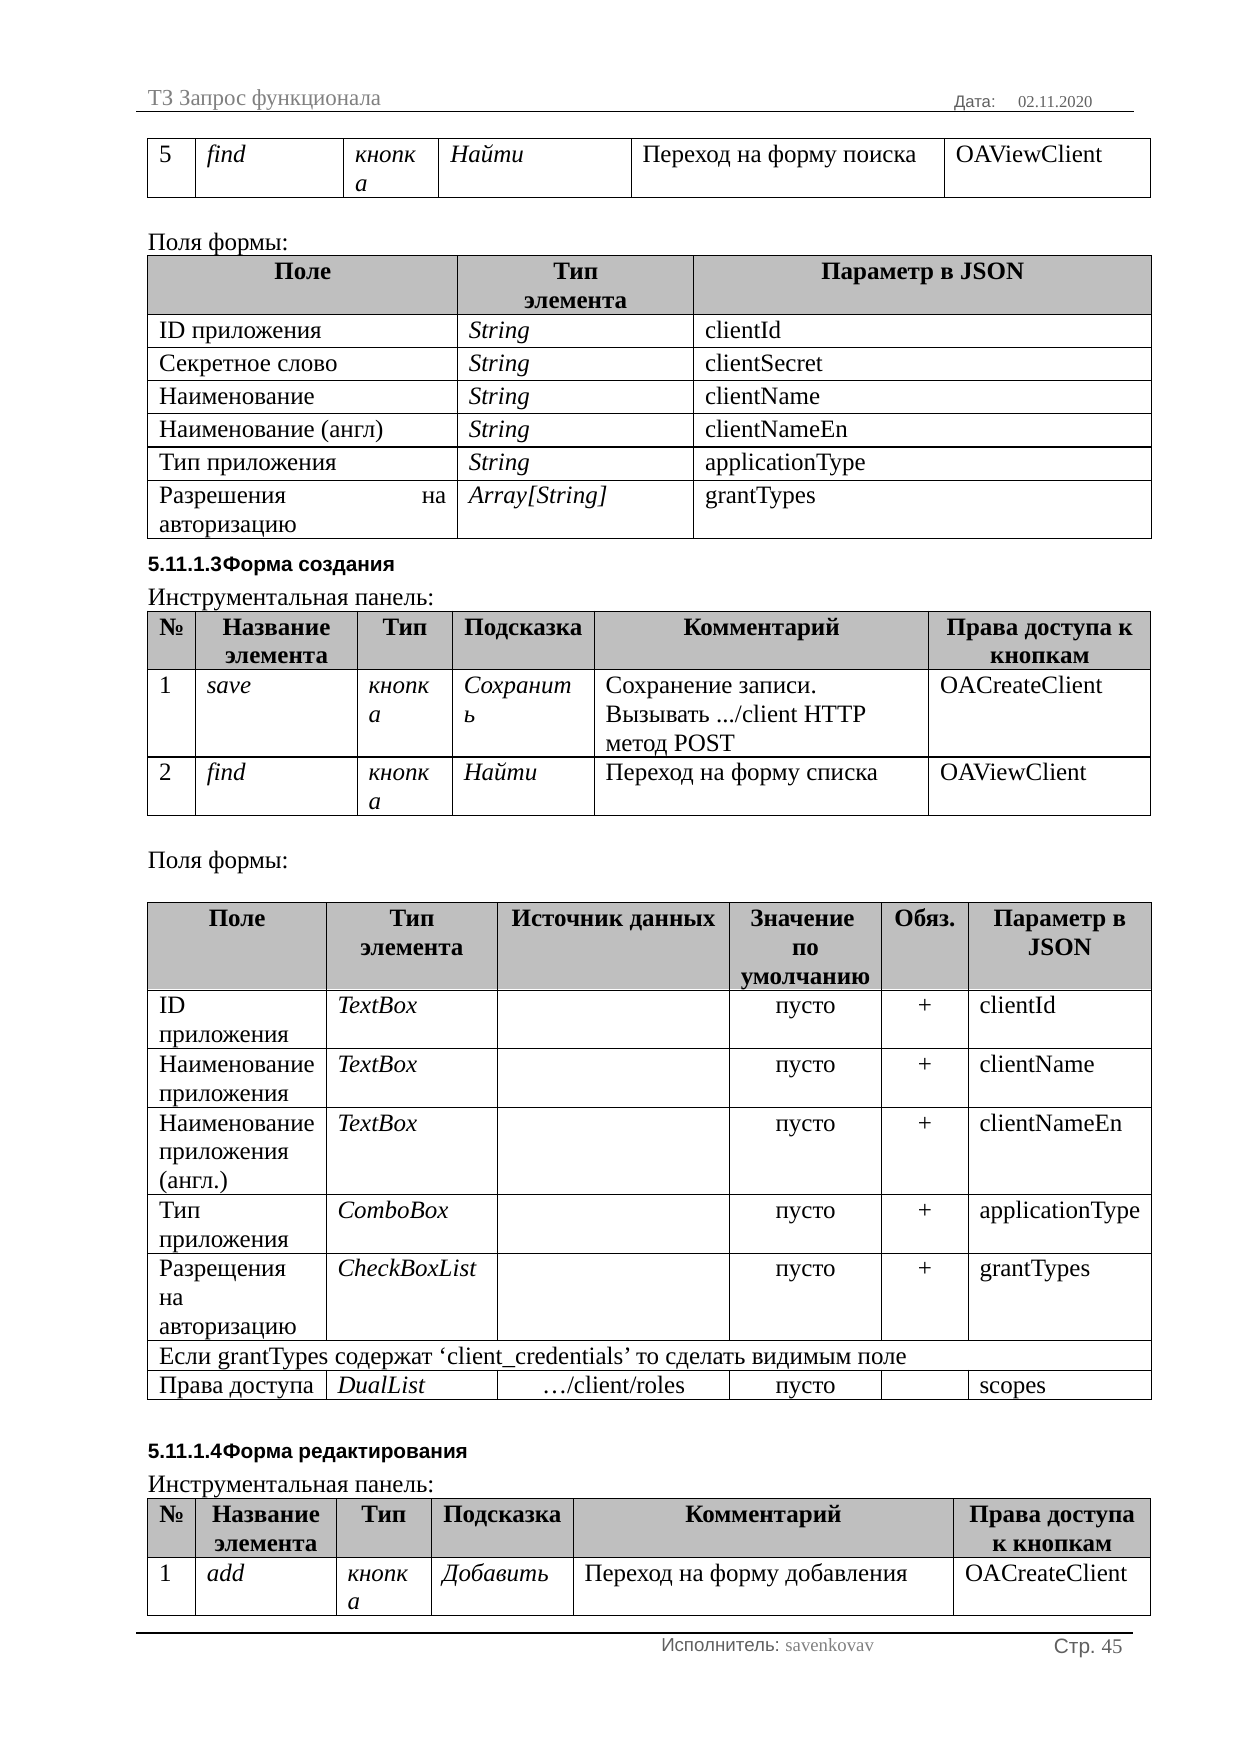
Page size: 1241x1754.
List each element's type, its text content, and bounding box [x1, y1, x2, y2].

table_header Подсказка [432, 1499, 573, 1557]
table_cell ComboBox [327, 1195, 497, 1252]
table_cell applicationType [694, 448, 1151, 479]
table_cell Наименование (англ) [148, 414, 457, 446]
table_header Тип элемента [458, 256, 693, 314]
table_cell Секретное слово [148, 348, 457, 380]
table_cell OACreateClient [929, 670, 1150, 756]
table_cell scopes [969, 1371, 1151, 1399]
table_cell find [196, 139, 343, 197]
text Инструментальная панель: [148, 1469, 1152, 1498]
table_header Значение по умолчанию [730, 903, 881, 989]
table_cell find [196, 758, 357, 815]
table_cell ID приложения [148, 991, 326, 1048]
table_cell кнопка [358, 758, 452, 815]
table_cell + [882, 991, 968, 1048]
table_cell Права доступа [148, 1371, 326, 1399]
table_cell save [196, 670, 357, 756]
table_header Поле [148, 903, 326, 989]
table_header Название элемента [196, 1499, 336, 1557]
table_cell 1 [148, 670, 195, 756]
table_cell String [458, 348, 693, 380]
table_cell clientId [694, 315, 1151, 347]
table_cell [498, 991, 729, 1048]
table_cell [498, 1108, 729, 1194]
table_cell Переход на форму добавления [574, 1558, 953, 1615]
table_cell TextBox [327, 1108, 497, 1194]
table_cell Переход на форму списка [595, 758, 928, 815]
table_cell Найти [439, 139, 631, 197]
table_cell Сохранить [453, 670, 594, 756]
table_cell String [458, 414, 693, 446]
table_cell Найти [453, 758, 594, 815]
table_cell 5 [148, 139, 195, 197]
table_cell [882, 1371, 968, 1399]
table_header Права доступа к кнопкам [954, 1499, 1150, 1557]
table_cell кнопка [358, 670, 452, 756]
table_header Параметр в JSON [694, 256, 1151, 314]
table_cell кнопка [337, 1558, 431, 1615]
table_cell [498, 1195, 729, 1252]
table_cell [498, 1254, 729, 1340]
table_cell OAViewClient [945, 139, 1150, 197]
table_header Обяз. [882, 903, 968, 989]
table_header Тип [337, 1499, 431, 1557]
table_cell Добавить [432, 1558, 573, 1615]
table_cell applicationType [969, 1195, 1151, 1252]
subtitle Форма редактирования [148, 1439, 1152, 1463]
table_cell пусто [730, 1108, 881, 1194]
table_cell String [458, 315, 693, 347]
table_header № [148, 1499, 195, 1557]
table_cell + [882, 1049, 968, 1107]
table_cell Сохранение записи. Вызывать .../client HTTP метод POST [595, 670, 928, 756]
table_cell пусто [730, 991, 881, 1048]
table_header Поле [148, 256, 457, 314]
table_cell пусто [730, 1195, 881, 1252]
table_cell DualList [327, 1371, 497, 1399]
table_cell clientNameEn [969, 1108, 1151, 1194]
table_header Параметр в JSON [969, 903, 1151, 989]
table_cell Если grantTypes содержат ‘client_credentials’ то сделать видимым поле [148, 1341, 1151, 1369]
table_header Название элемента [196, 612, 357, 669]
text Поля формы: [148, 227, 1152, 255]
table_cell TextBox [327, 991, 497, 1048]
table_header Подсказка [453, 612, 594, 669]
text Инструментальная панель: [148, 582, 1152, 611]
table_cell String [458, 381, 693, 413]
table_cell Наименование приложения [148, 1049, 326, 1107]
table_cell …/client/roles [498, 1371, 729, 1399]
table_cell Тип приложения [148, 1195, 326, 1252]
table_cell Переход на форму поиска [632, 139, 944, 197]
table_header Тип [358, 612, 452, 669]
table_cell Array[String] [458, 481, 693, 538]
table_cell + [882, 1108, 968, 1194]
table_cell clientSecret [694, 348, 1151, 380]
table_cell TextBox [327, 1049, 497, 1107]
subtitle Форма создания [148, 552, 1152, 576]
table_cell ID приложения [148, 315, 457, 347]
table_cell 1 [148, 1558, 195, 1615]
table_cell пусто [730, 1254, 881, 1340]
table_cell + [882, 1195, 968, 1252]
table_cell Наименование [148, 381, 457, 413]
table_cell String [458, 448, 693, 479]
table_cell Наименование приложения (англ.) [148, 1108, 326, 1194]
text Поля формы: [148, 845, 1152, 873]
table_cell [498, 1049, 729, 1107]
table_cell OACreateClient [954, 1558, 1150, 1615]
table_cell пусто [730, 1371, 881, 1399]
table_header № [148, 612, 195, 669]
table_header Тип элемента [327, 903, 497, 989]
table_cell clientName [694, 381, 1151, 413]
table_header Права доступа к кнопкам [929, 612, 1150, 669]
table_cell Разрешения на авторизацию [148, 481, 457, 538]
table_header Комментарий [595, 612, 928, 669]
table_cell clientName [969, 1049, 1151, 1107]
table_header Комментарий [574, 1499, 953, 1557]
table_cell grantTypes [694, 481, 1151, 538]
table_cell Тип приложения [148, 448, 457, 479]
table_cell OAViewClient [929, 758, 1150, 815]
table_cell grantTypes [969, 1254, 1151, 1340]
table_header Источник данных [498, 903, 729, 989]
table_cell CheckBoxList [327, 1254, 497, 1340]
table_cell + [882, 1254, 968, 1340]
table_cell clientId [969, 991, 1151, 1048]
table_cell clientNameEn [694, 414, 1151, 446]
table_cell 2 [148, 758, 195, 815]
table_cell кнопка [344, 139, 438, 197]
table_cell add [196, 1558, 336, 1615]
table_cell пусто [730, 1049, 881, 1107]
table_cell Разрещения на авторизацию [148, 1254, 326, 1340]
